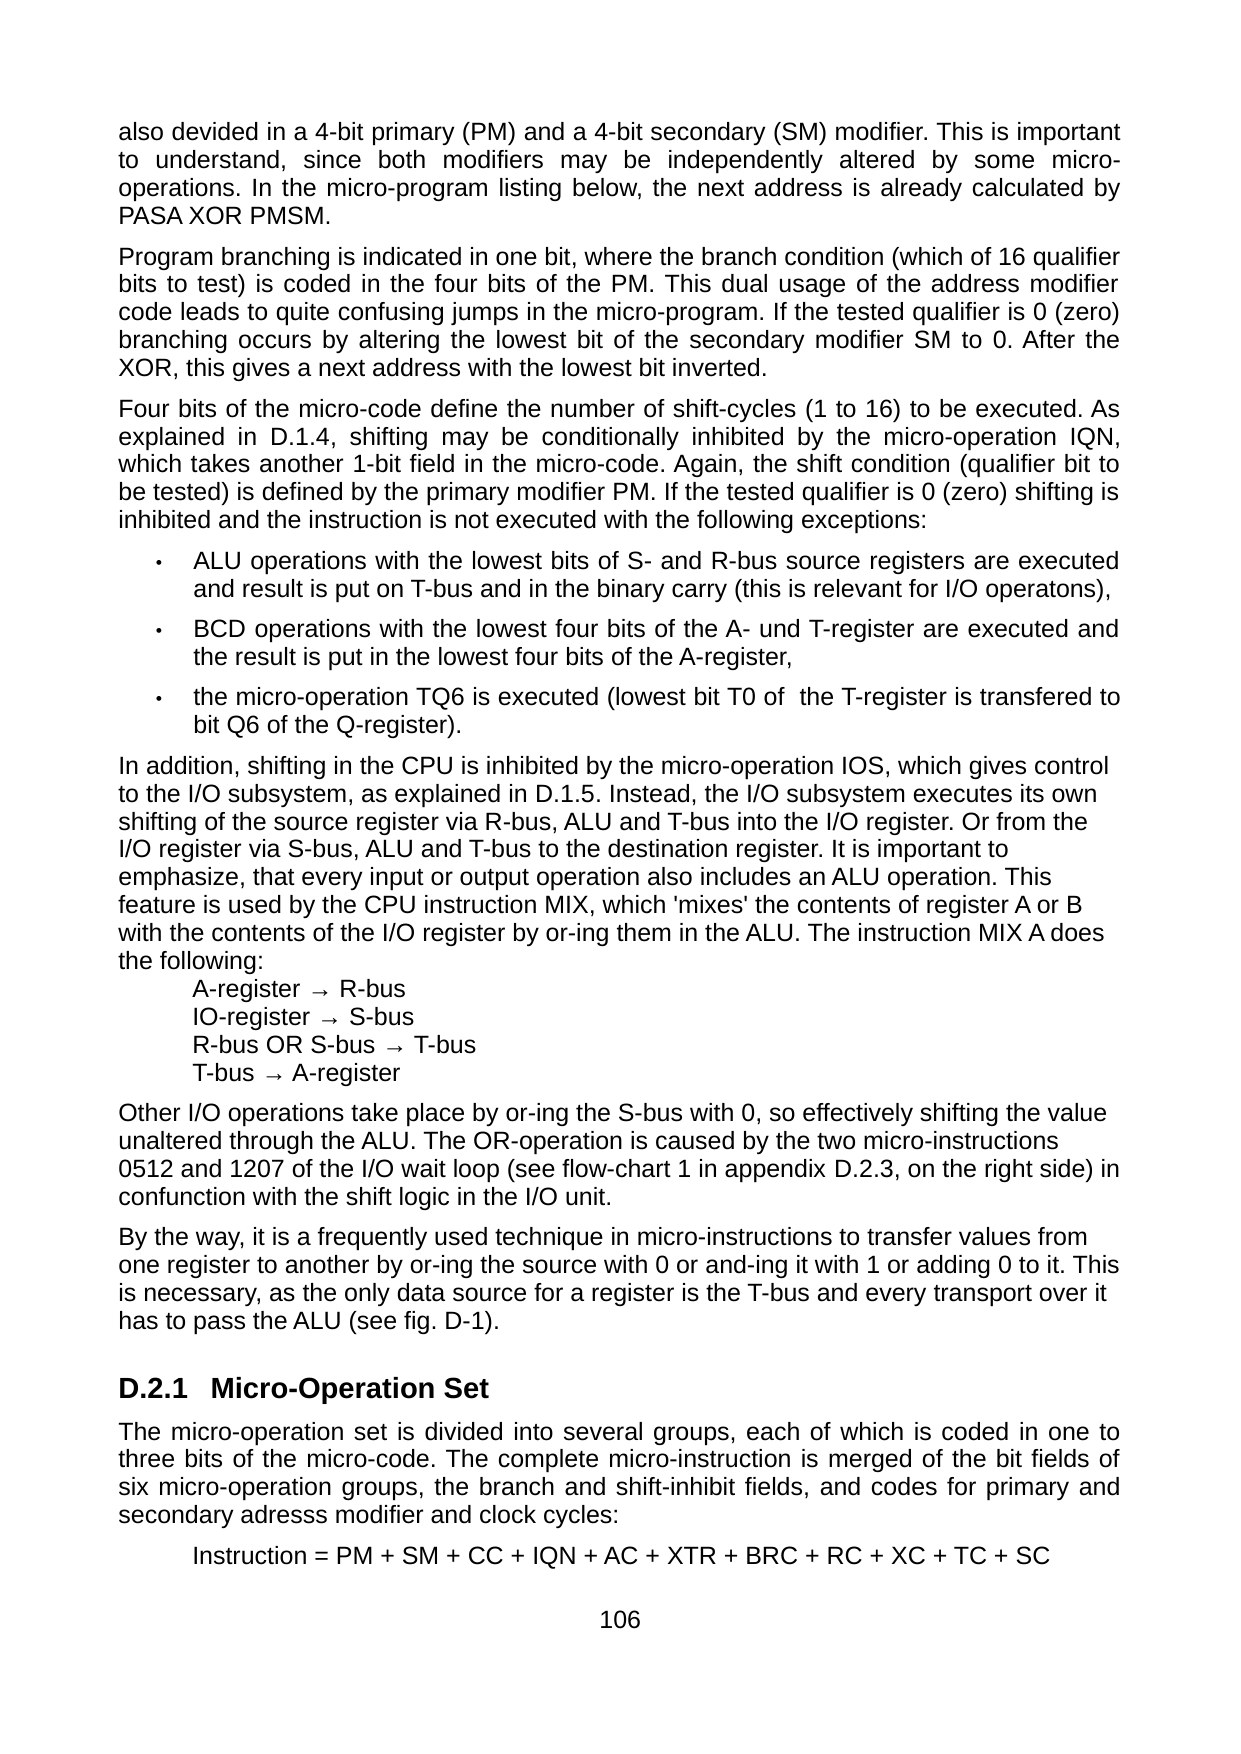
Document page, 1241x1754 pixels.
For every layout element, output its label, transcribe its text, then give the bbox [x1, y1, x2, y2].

text Instruction = PM + SM + CC + IQN + AC + XTR + BRC + RC + XC + TC + SC [118, 1542, 1122, 1569]
text By the way, it is a frequently used technique in micro-instructions to transfer values from one register to another by or-ing the source with 0 or and-ing it with 1 or adding 0 to it. This is necessary, as the only data source for a register is the T-bus and every transport over it has to pass the ALU (see fig. D-1). [118, 1223, 1122, 1335]
list ALU operations with the lowest bits of S- and R-bus source registers are executed and result is put on T-bus and in the binary carry (this is relevant for I/O operatons), [156, 546, 1122, 602]
text Four bits of the micro-code define the number of shift-cycles (1 to 16) to be executed. As explained in D.1.4, shifting may be conditionally inhibited by the micro-operation IQN, which takes another 1-bit field in the micro-code. Again, the shift condition (qualifier bit to be tested) is defined by the primary modifier PM. If the tested qualifier is 0 (zero) shifting is inhibited and the instruction is not executed with the following exceptions: [118, 394, 1122, 534]
text Other I/O operations take place by or-ing the S-bus with 0, so effectively shifting the value unaltered through the ALU. The OR-operation is caused by the two micro-instructions 0512 and 1207 of the I/O wait loop (see flow-chart 1 in appendix D.2.3, on the right side) in confunction with the shift logic in the I/O unit. [118, 1099, 1122, 1211]
text also devided in a 4-bit primary (PM) and a 4-bit secondary (SM) modifier. This is important to understand, since both modifiers may be independently altered by some micro-operations. In the micro-program listing below, the next address is already calculated by PASA XOR PMSM. [118, 118, 1122, 230]
text The micro-operation set is divided into several groups, each of which is coded in one to three bits of the micro-code. The complete micro-instruction is merged of the bit fields of six micro-operation groups, the branch and shift-inhibit fields, and codes for primary and secondary adresss modifier and clock cycles: [118, 1417, 1122, 1529]
text In addition, shifting in the CPU is inhibited by the micro-operation IOS, which gives control to the I/O subsystem, as explained in D.1.5. Instead, the I/O subsystem executes its own shifting of the source register via R-bus, ALU and T-bus into the I/O register. Or from the I/O register via S-bus, ALU and T-bus to the destination register. It is important to emphasize, that every input or output operation also includes an ALU operation. This feature is used by the CPU instruction MIX, which 'mixes' the contents of register A or B with the contents of the I/O register by or-ing them in the ALU. The instruction MIX A does the following: A-register → R-bus IO-register → S-bus R-bus OR S-bus → T-bus T-bus → A-register [118, 751, 1122, 1086]
subtitle Micro-Operation Set [118, 1372, 1122, 1405]
list BCD operations with the lowest four bits of the A- und T-register are executed and the result is put in the lowest four bits of the A-register, [156, 615, 1122, 671]
list the micro-operation TQ6 is executed (lowest bit T0 of the T-register is transfered to bit Q6 of the Q-register). [156, 683, 1122, 739]
text Program branching is indicated in one bit, where the branch condition (which of 16 qualifier bits to test) is coded in the four bits of the PM. This dual usage of the address modifier code leads to quite confusing jumps in the micro-program. If the tested qualifier is 0 (zero) branching occurs by altering the lowest bit of the secondary modifier SM to 0. After the XOR, this gives a next address with the lowest bit inverted. [118, 242, 1122, 382]
